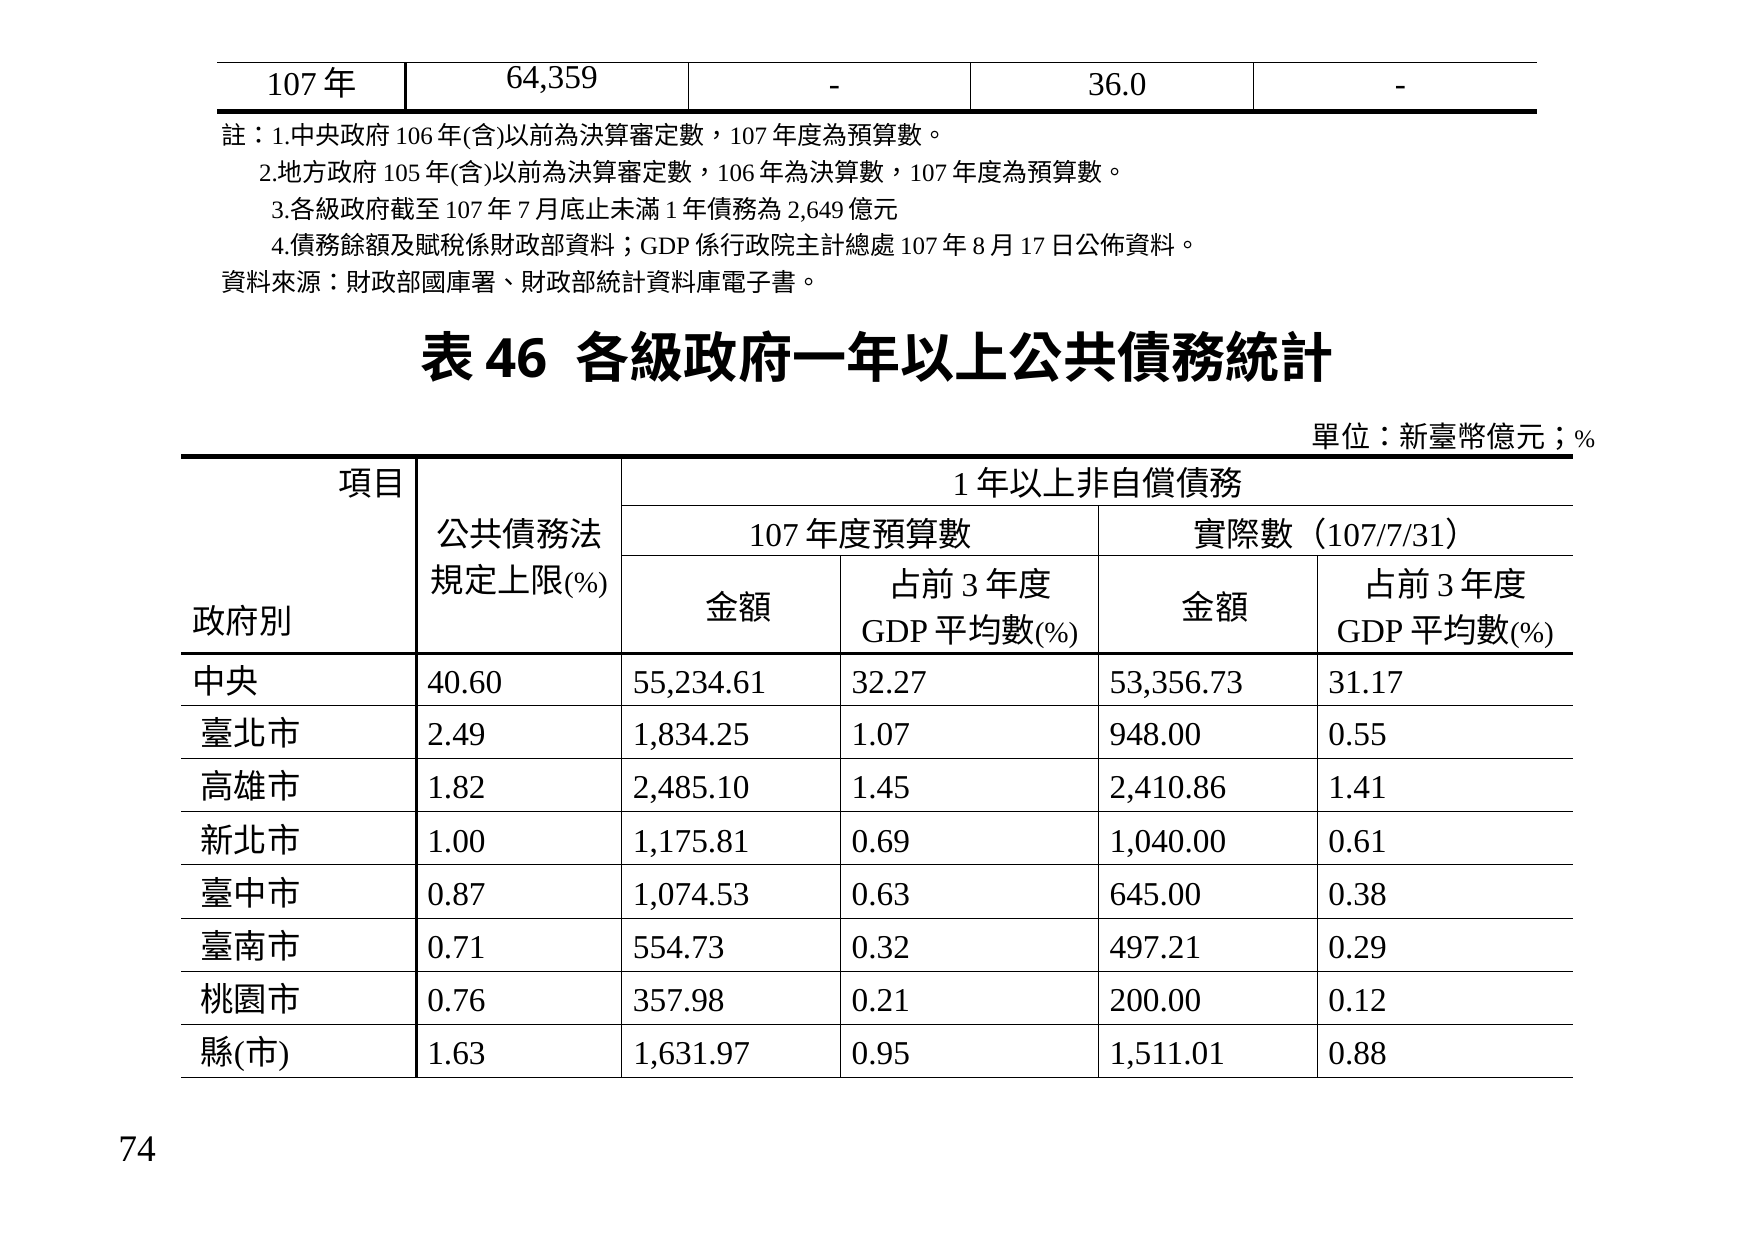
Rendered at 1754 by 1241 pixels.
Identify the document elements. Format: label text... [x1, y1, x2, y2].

table_cell 645.00 [1099, 865, 1317, 917]
table_cell 1,074.53 [622, 865, 840, 917]
table_cell 2,485.10 [622, 759, 840, 811]
table_cell 0.71 [418, 919, 621, 971]
table_cell 0.38 [1318, 865, 1573, 917]
table_cell 1.07 [841, 706, 1098, 758]
table_cell 0.63 [841, 865, 1098, 917]
table_cell 1.82 [418, 759, 621, 811]
table_header 項目 政府別 [181, 459, 415, 652]
table_cell 64,359 [407, 63, 688, 109]
subtitle 表46 各級政府一年以上公共債務統計 [118, 297, 1636, 410]
table_cell 36.0 [971, 63, 1253, 109]
table_cell 200.00 [1099, 972, 1317, 1024]
table_cell 0.76 [418, 972, 621, 1024]
table_cell 40.60 [418, 655, 621, 705]
table_cell 2.49 [418, 706, 621, 758]
text 4.債務餘額及賦稅係財政部資料；GDP係行政院主計總處107年8月17日公佈資料。 [118, 231, 1551, 261]
table_cell 1,511.01 [1099, 1025, 1317, 1077]
table_cell 新北市 [181, 812, 415, 864]
table_cell 臺南市 [181, 919, 415, 971]
table_header 公共債務法 規定上限(%) [418, 459, 621, 652]
table_header 1年以上非自償債務 [622, 459, 1573, 505]
table_cell 107年 [217, 63, 404, 109]
table_cell 1.45 [841, 759, 1098, 811]
table_cell - [1254, 63, 1537, 109]
table_cell 497.21 [1099, 919, 1317, 971]
table_cell 0.69 [841, 812, 1098, 864]
text 單位：新臺幣億元；% [133, 421, 1595, 454]
table_cell 0.29 [1318, 919, 1573, 971]
table_cell 占前3年度 GDP平均數(%) [1318, 556, 1573, 652]
table_cell 桃園市 [181, 972, 415, 1024]
table_cell 實際數（107/7/31） [1099, 506, 1573, 555]
table_cell 中央 [181, 655, 415, 705]
text 資料來源：財政部國庫署、財政部統計資料庫電子書。 [221, 268, 1551, 297]
table_cell 55,234.61 [622, 655, 840, 705]
table_cell 臺北市 [181, 706, 415, 758]
table_cell 縣(市) [181, 1025, 415, 1077]
table_cell 357.98 [622, 972, 840, 1024]
table_cell 占前3年度 GDP平均數(%) [841, 556, 1098, 652]
table_cell 0.32 [841, 919, 1098, 971]
text 註：1.中央政府106年(含)以前為決算審定數，107年度為預算數。 [221, 121, 1551, 151]
table_cell 107年度預算數 [622, 506, 1098, 555]
table_cell 53,356.73 [1099, 655, 1317, 705]
table_cell 金額 [1099, 556, 1317, 652]
table_cell 金額 [622, 556, 840, 652]
table_cell 0.61 [1318, 812, 1573, 864]
table_cell 0.55 [1318, 706, 1573, 758]
table_cell - [689, 63, 970, 109]
table_cell 0.87 [418, 865, 621, 917]
table_cell 1.41 [1318, 759, 1573, 811]
table_cell 31.17 [1318, 655, 1573, 705]
text 2.地方政府105年(含)以前為決算審定數，106年為決算數，107年度為預算數。 [221, 158, 1551, 187]
table_cell 0.88 [1318, 1025, 1573, 1077]
table_cell 0.12 [1318, 972, 1573, 1024]
table_cell 高雄市 [181, 759, 415, 811]
table_cell 32.27 [841, 655, 1098, 705]
text 3.各級政府截至107年7月底止未滿1年債務為2,649億元 [118, 195, 1551, 224]
table_cell 554.73 [622, 919, 840, 971]
table_cell 2,410.86 [1099, 759, 1317, 811]
table_cell 1.63 [418, 1025, 621, 1077]
table_cell 1,631.97 [622, 1025, 840, 1077]
table_cell 臺中市 [181, 865, 415, 917]
table_cell 0.21 [841, 972, 1098, 1024]
table_cell 1,040.00 [1099, 812, 1317, 864]
table_cell 1,175.81 [622, 812, 840, 864]
table_cell 948.00 [1099, 706, 1317, 758]
table_cell 1.00 [418, 812, 621, 864]
table_cell 0.95 [841, 1025, 1098, 1077]
table_cell 1,834.25 [622, 706, 840, 758]
